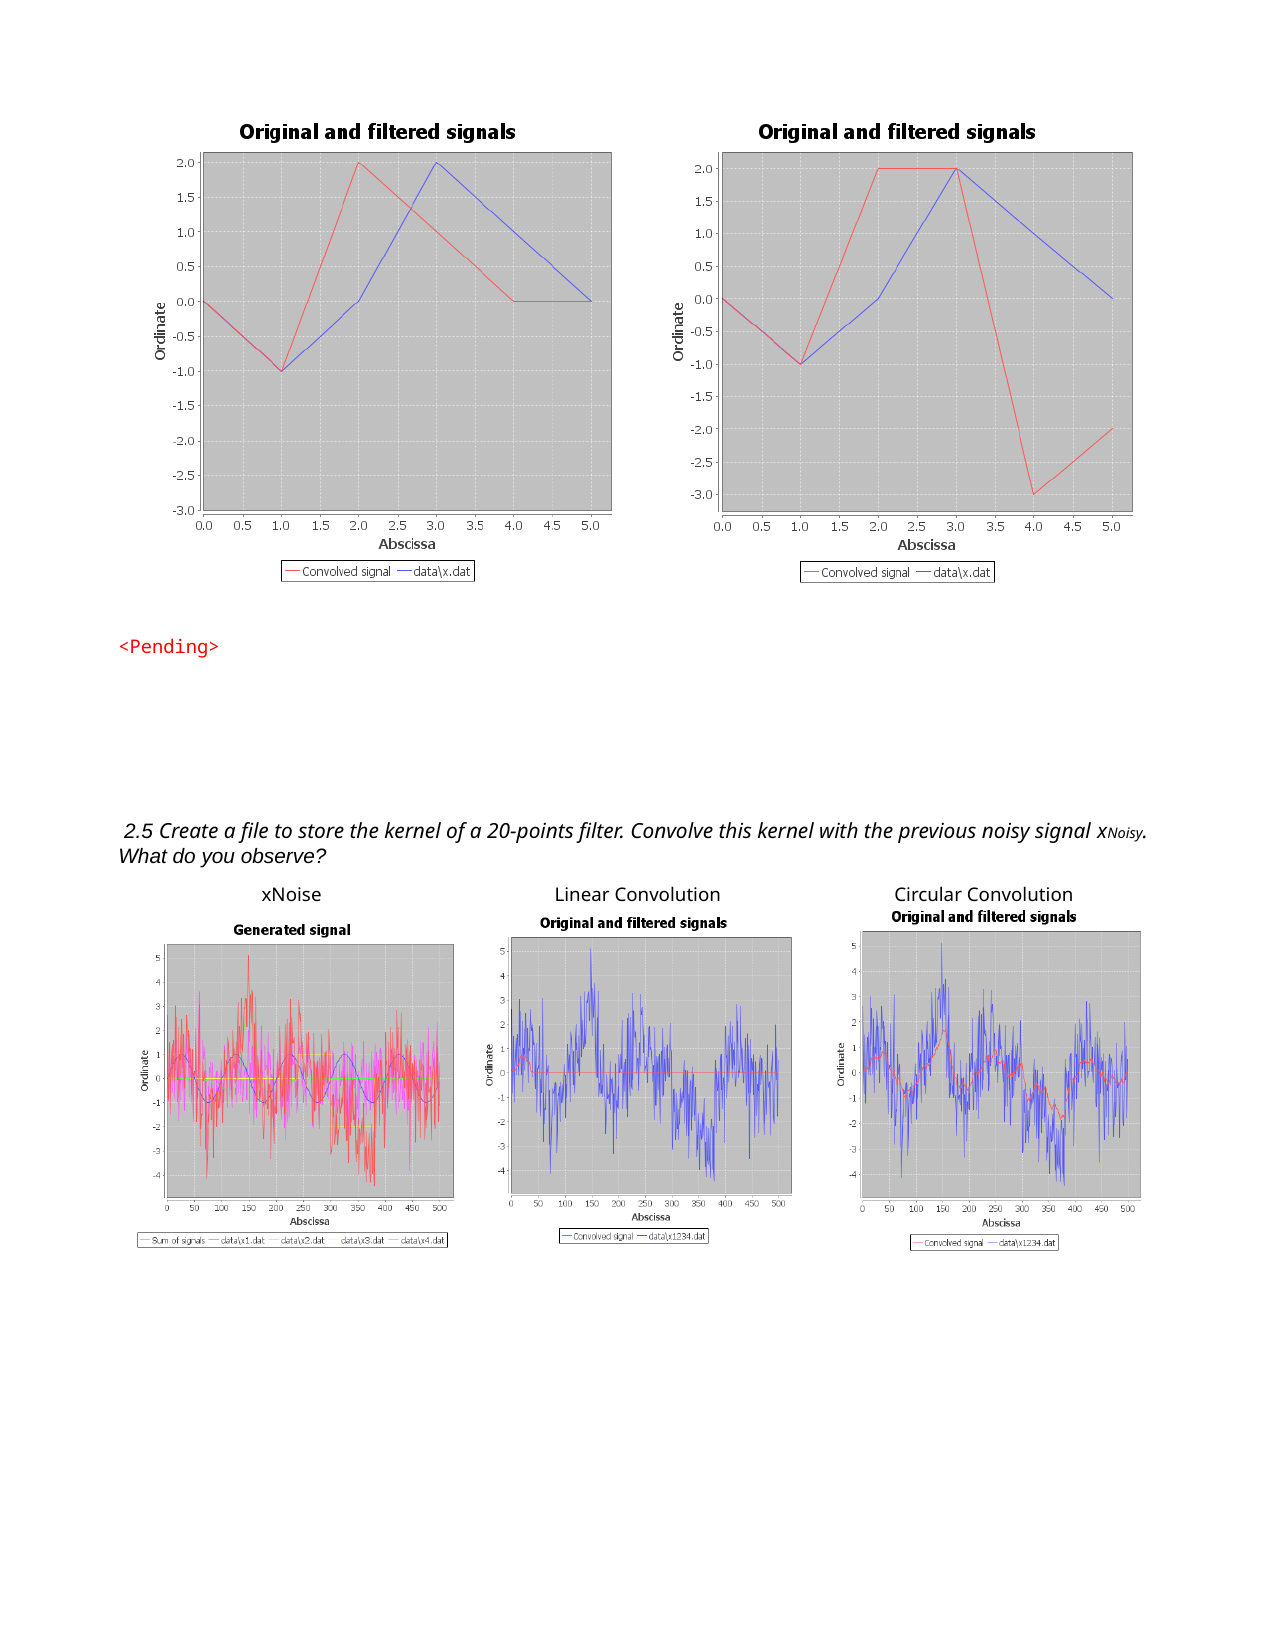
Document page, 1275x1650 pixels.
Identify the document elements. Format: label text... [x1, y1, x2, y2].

table_cell Create a file to store the kernel of a 20-points filter. Convolve this kernel with the previous noisy signal xNoisy. What do you observe? [118, 659, 1157, 881]
picture [123, 920, 460, 1248]
table_cell [638, 118, 651, 582]
picture [468, 913, 799, 1244]
table_cell Linear Convolution [464, 881, 811, 1299]
picture [651, 118, 1143, 583]
table_cell Circular Convolution [811, 881, 1157, 1299]
table_cell <Pending> [118, 608, 1157, 659]
picture [820, 906, 1148, 1251]
picture [133, 118, 622, 582]
table_cell [1143, 118, 1157, 582]
table_cell [118, 118, 637, 608]
table_cell xNoise [118, 881, 464, 1299]
table_cell [638, 583, 1157, 608]
